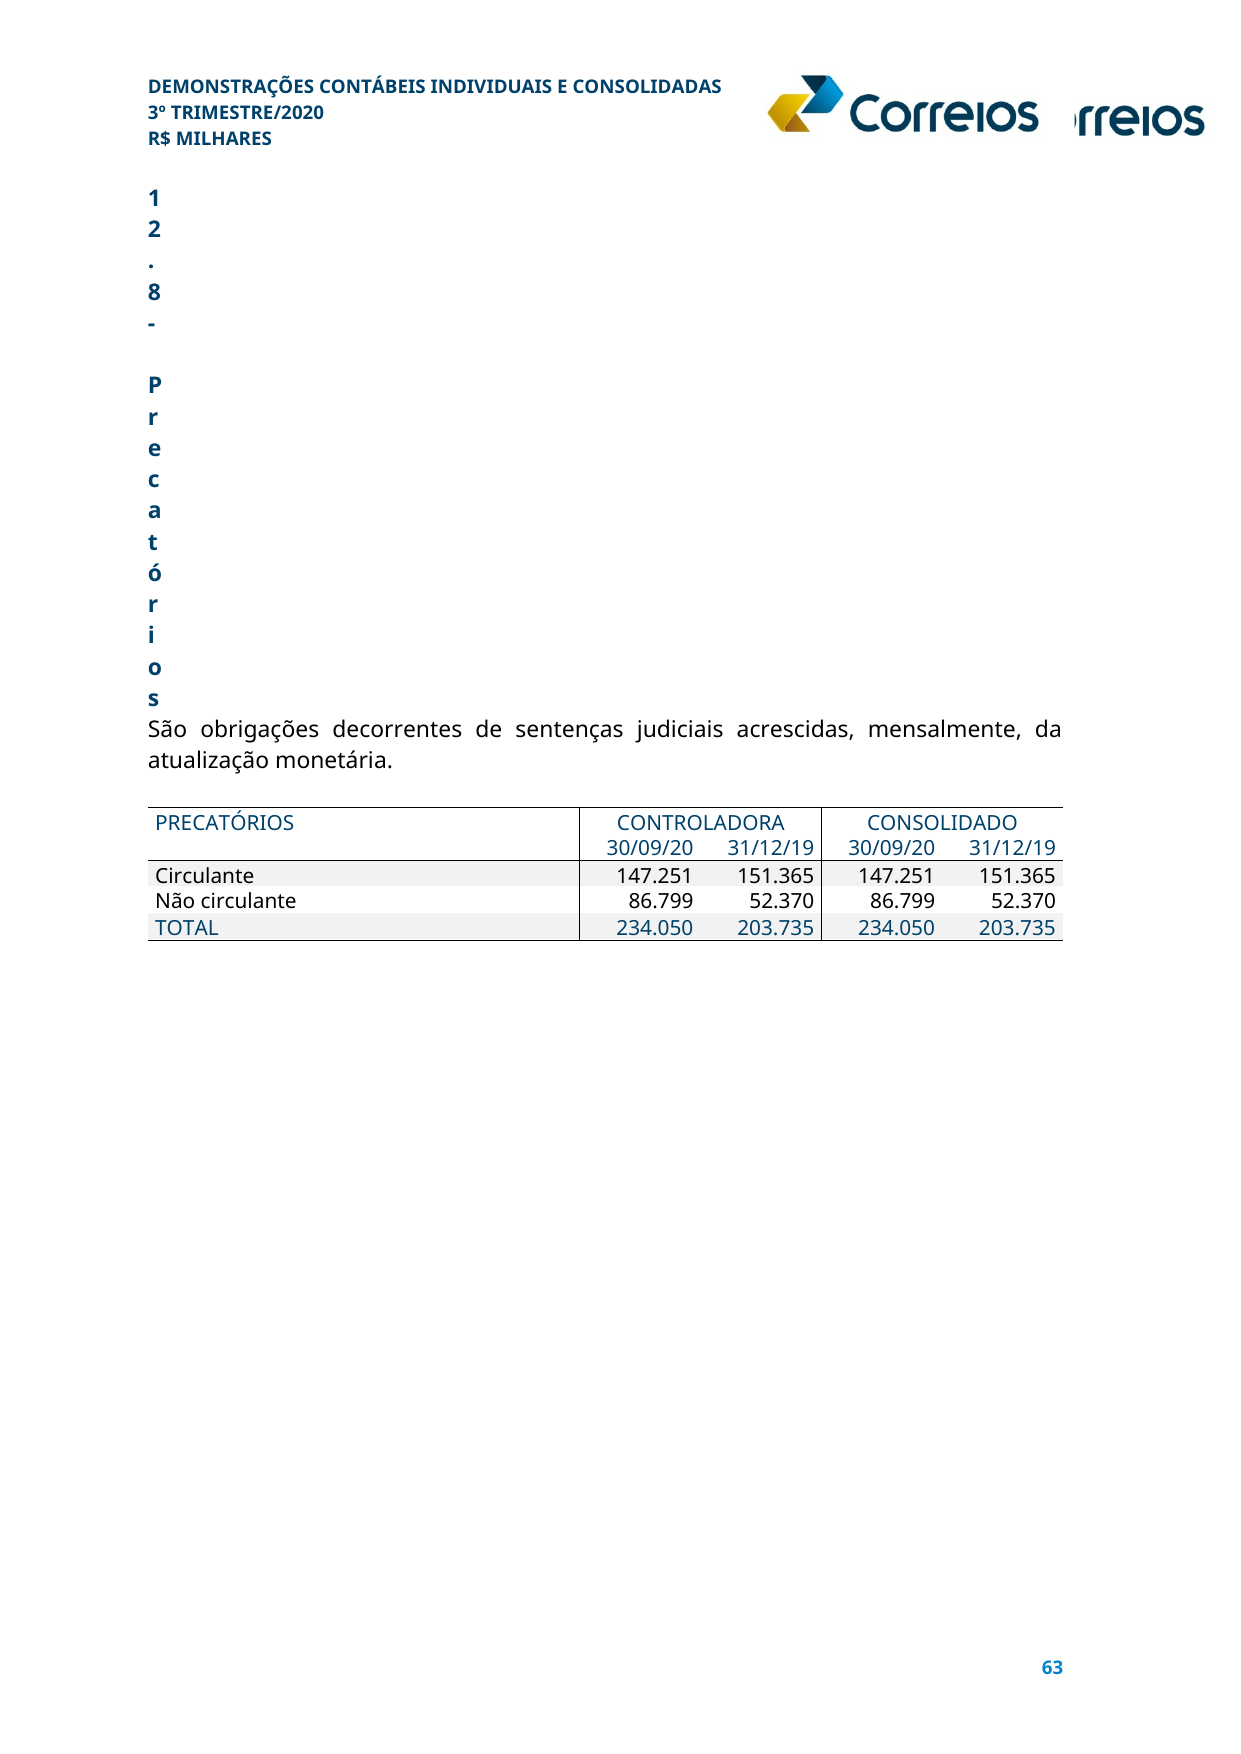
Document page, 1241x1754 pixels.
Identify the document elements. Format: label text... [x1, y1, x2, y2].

table_cell 147.251 [822, 861, 942, 886]
table_header [515, 808, 579, 833]
table_cell 31/12/19 [942, 833, 1063, 860]
table_cell 147.251 [580, 861, 701, 886]
table_cell 86.799 [580, 886, 701, 913]
table_cell [515, 886, 579, 913]
table_cell [148, 833, 515, 860]
table_header CONTROLADORA [580, 808, 821, 833]
table_cell TOTAL [148, 913, 515, 939]
table_cell [515, 861, 579, 886]
table_cell [515, 913, 579, 939]
table_cell [515, 833, 579, 860]
table_cell 52.370 [701, 886, 821, 913]
table_cell 30/09/20 [822, 833, 942, 860]
table_cell 203.735 [701, 913, 821, 939]
table_cell 52.370 [942, 886, 1063, 913]
table_cell 234.050 [580, 913, 701, 939]
table_cell 30/09/20 [580, 833, 701, 860]
table_cell Circulante [148, 861, 515, 886]
table_cell 31/12/19 [701, 833, 821, 860]
table_cell 234.050 [822, 913, 942, 939]
table_cell 151.365 [701, 861, 821, 886]
table_cell 86.799 [822, 886, 942, 913]
table_header PRECATÓRIOS [148, 808, 515, 833]
table_cell 203.735 [942, 913, 1063, 939]
table_cell Não circulante [148, 886, 515, 913]
table_header CONSOLIDADO [822, 808, 1063, 833]
table_cell 151.365 [942, 861, 1063, 886]
text São obrigações decorrentes de sentenças judiciais acrescidas, mensalmente, da atualização monetária. [148, 182, 1063, 776]
